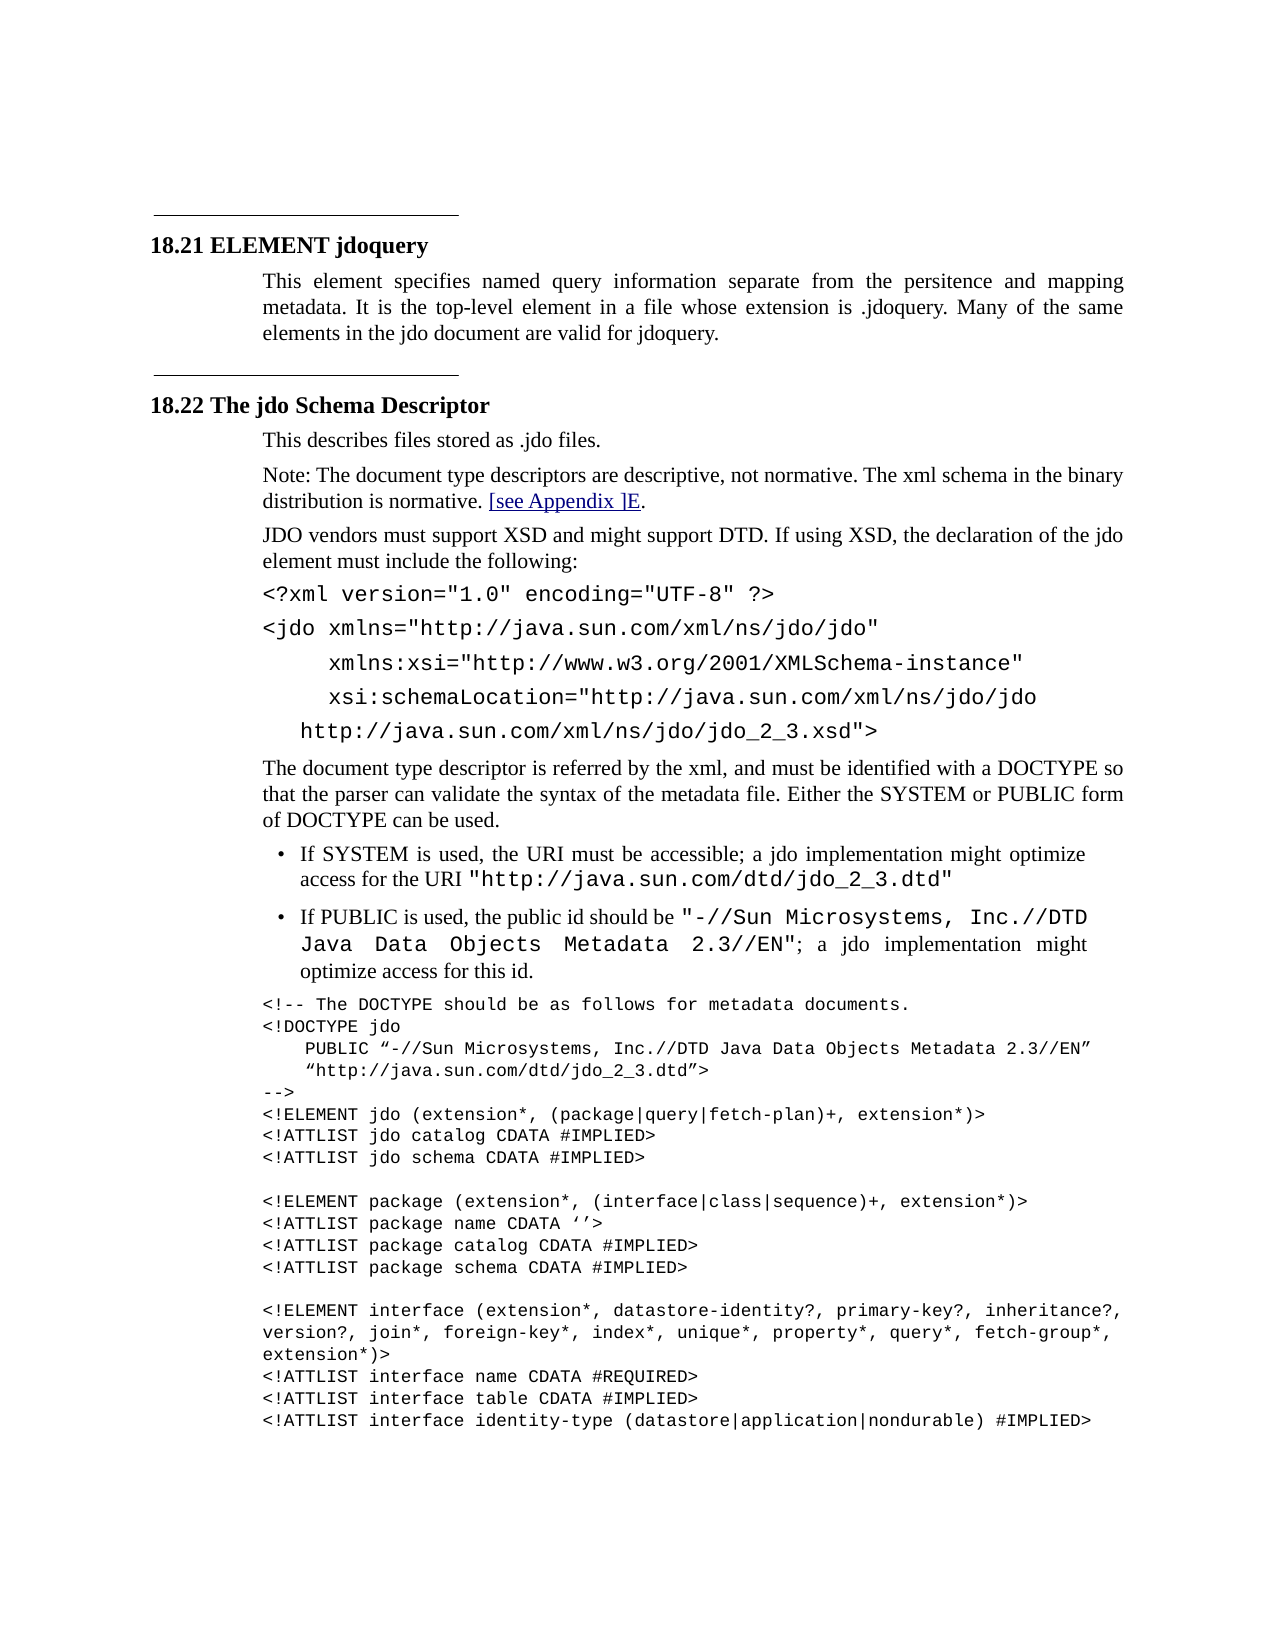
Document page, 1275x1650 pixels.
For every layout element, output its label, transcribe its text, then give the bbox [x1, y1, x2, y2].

text xsi:schemaLocation="http://java.sun.com/xml/ns/jdo/jdo [262, 685, 1125, 711]
text <!ATTLIST interface identity-type (datastore|application|nondurable) #IMPLIED> [262, 1410, 1125, 1432]
text <!ELEMENT package (extension*, (interface|class|sequence)+, extension*)> [262, 1191, 1125, 1213]
subtitle The jdo Schema Descriptor [150, 391, 1125, 418]
text The document type descriptor is referred by the xml, and must be identified with a DOCTYPE so that the parser can validate the syntax of the metadata file. Either the SYSTEM or PUBLIC form of DOCTYPE can be used. [262, 754, 1125, 832]
text <!DOCTYPE jdo [262, 1016, 1125, 1038]
text xmlns:xsi="http://www.w3.org/2001/XMLSchema-instance" [262, 651, 1125, 677]
text --> [262, 1082, 1125, 1103]
text http://java.sun.com/xml/ns/jdo/jdo_2_3.xsd"> [262, 719, 1125, 745]
text <!ELEMENT interface (extension*, datastore-identity?, primary-key?, inheritance?, version?, join*, foreign-key*, index*, unique*, property*, query*, fetch-group*, extension*)> [262, 1300, 1125, 1366]
text <!ATTLIST package name CDATA ‘’> [262, 1213, 1125, 1235]
text PUBLIC “-//Sun Microsystems, Inc.//DTD Java Data Objects Metadata 2.3//EN” [262, 1038, 1125, 1060]
text <jdo xmlns="http://java.sun.com/xml/ns/jdo/jdo" [262, 616, 1125, 642]
text <!-- The DOCTYPE should be as follows for metadata documents. [262, 994, 1125, 1016]
text <?xml version="1.0" encoding="UTF-8" ?> [262, 582, 1125, 608]
text JDO vendors must support XSD and might support DTD. If using XSD, the declaration of the jdo element must include the following: [262, 521, 1125, 573]
text “http://java.sun.com/dtd/jdo_2_3.dtd”> [262, 1060, 1125, 1082]
text This element specifies named query information separate from the persitence and mapping metadata. It is the top-level element in a file whose extension is .jdoquery. Many of the same elements in the jdo document are valid for jdoquery. [262, 267, 1125, 345]
text <!ELEMENT jdo (extension*, (package|query|fetch-plan)+, extension*)> [262, 1103, 1125, 1125]
subtitle ELEMENT jdoquery [150, 231, 1125, 258]
text <!ATTLIST interface name CDATA #REQUIRED> [262, 1366, 1125, 1388]
text Note: The document type descriptors are descriptive, not normative. The xml schema in the binary distribution is normative. [see Appendix ]E. [262, 461, 1125, 513]
text • If PUBLIC is used, the public id should be "-//Sun Microsystems, Inc.//DTD Java Data Objects Metadata 2.3//EN"; a jdo implementation might optimize access for this id. [277, 904, 1087, 984]
text This describes files stored as .jdo files. [262, 427, 1125, 453]
text <!ATTLIST jdo catalog CDATA #IMPLIED> [262, 1125, 1125, 1147]
text <!ATTLIST package catalog CDATA #IMPLIED> [262, 1235, 1125, 1257]
text <!ATTLIST jdo schema CDATA #IMPLIED> [262, 1147, 1125, 1169]
text <!ATTLIST interface table CDATA #IMPLIED> [262, 1388, 1125, 1410]
text <!ATTLIST package schema CDATA #IMPLIED> [262, 1257, 1125, 1278]
text • If SYSTEM is used, the URI must be accessible; a jdo implementation might optimize access for the URI "http://java.sun.com/dtd/jdo_2_3.dtd" [277, 840, 1087, 893]
